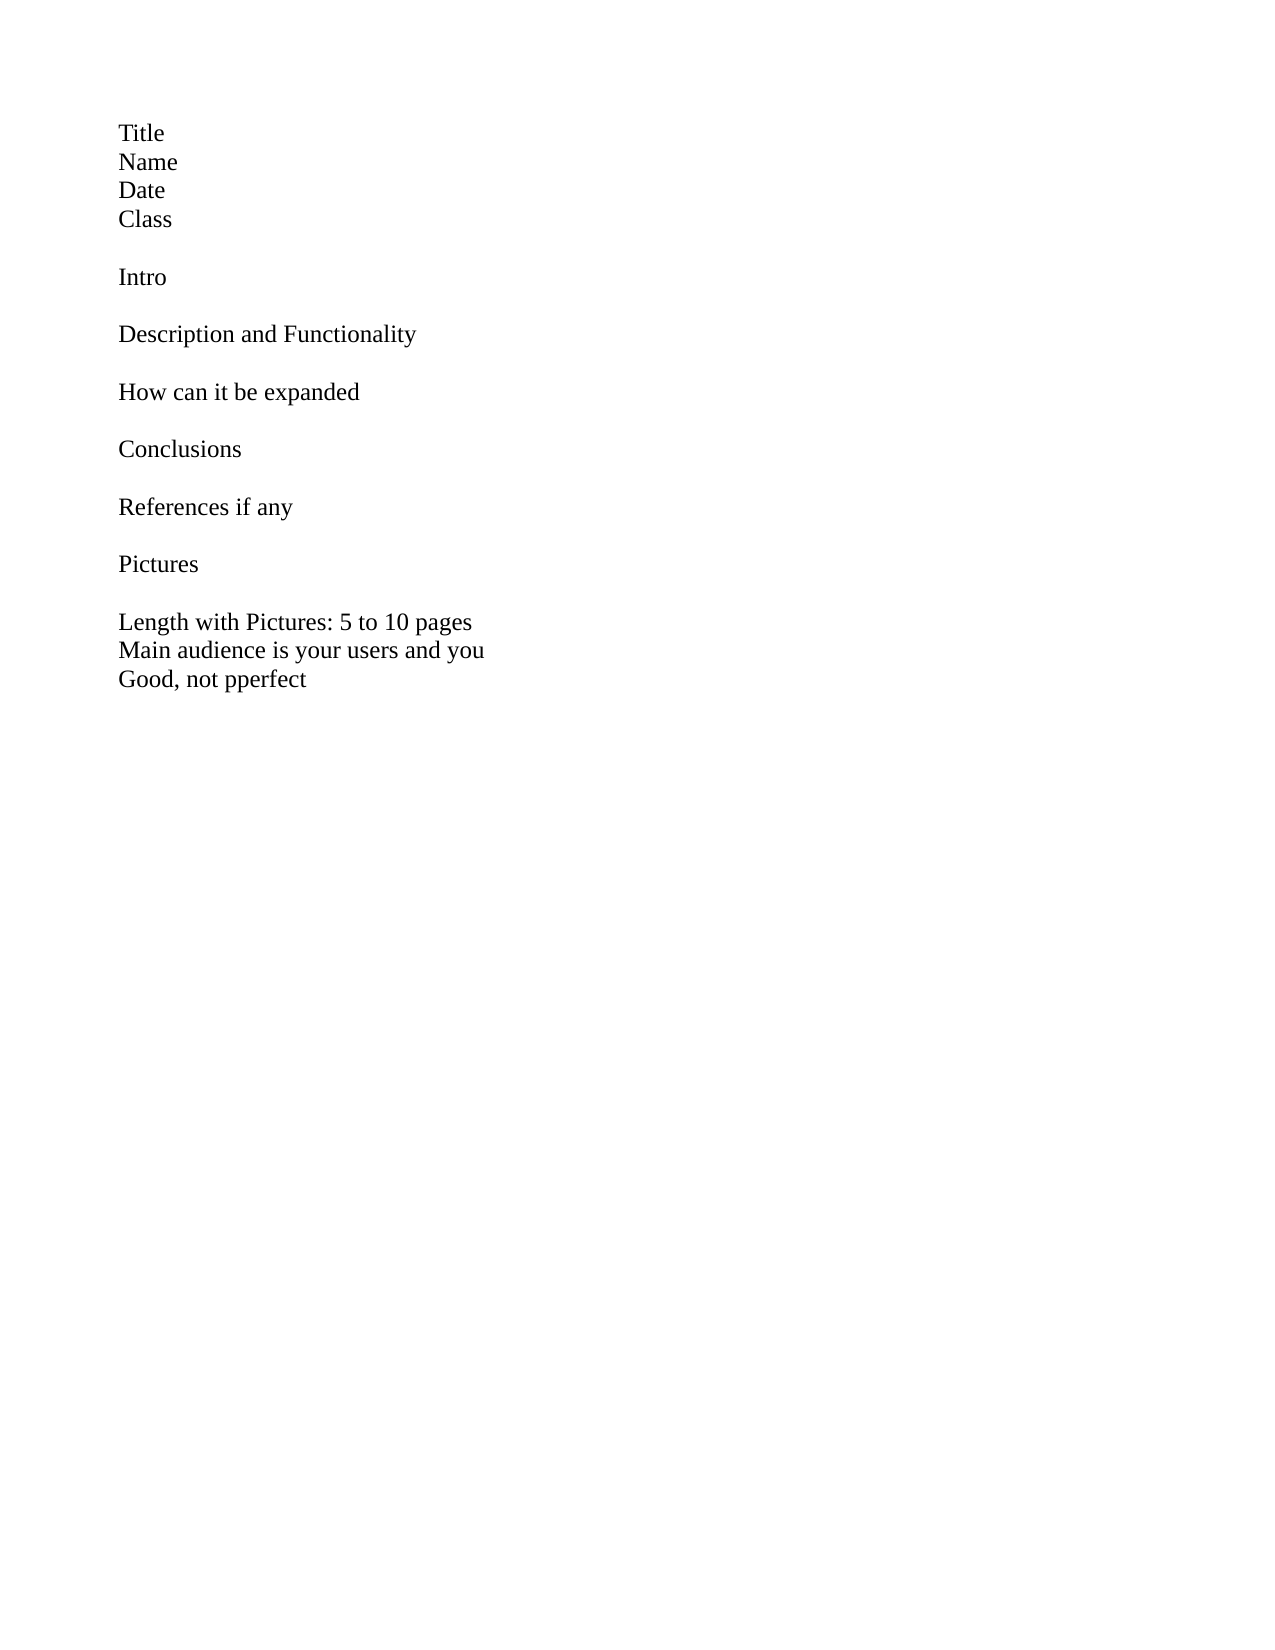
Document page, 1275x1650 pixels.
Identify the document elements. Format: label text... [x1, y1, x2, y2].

text References if any [118, 492, 1157, 521]
text Length with Pictures: 5 to 10 pages [118, 607, 1157, 636]
text How can it be expanded [118, 377, 1157, 406]
text Good, not pperfect [118, 664, 1157, 693]
text Class [118, 204, 1157, 233]
text Title [118, 118, 1157, 147]
text Date [118, 176, 1157, 204]
text Pictures [118, 549, 1157, 578]
text Conclusions [118, 434, 1157, 463]
text Name [118, 147, 1157, 176]
text Intro [118, 262, 1157, 291]
text Main audience is your users and you [118, 636, 1157, 664]
text Description and Functionality [118, 319, 1157, 348]
